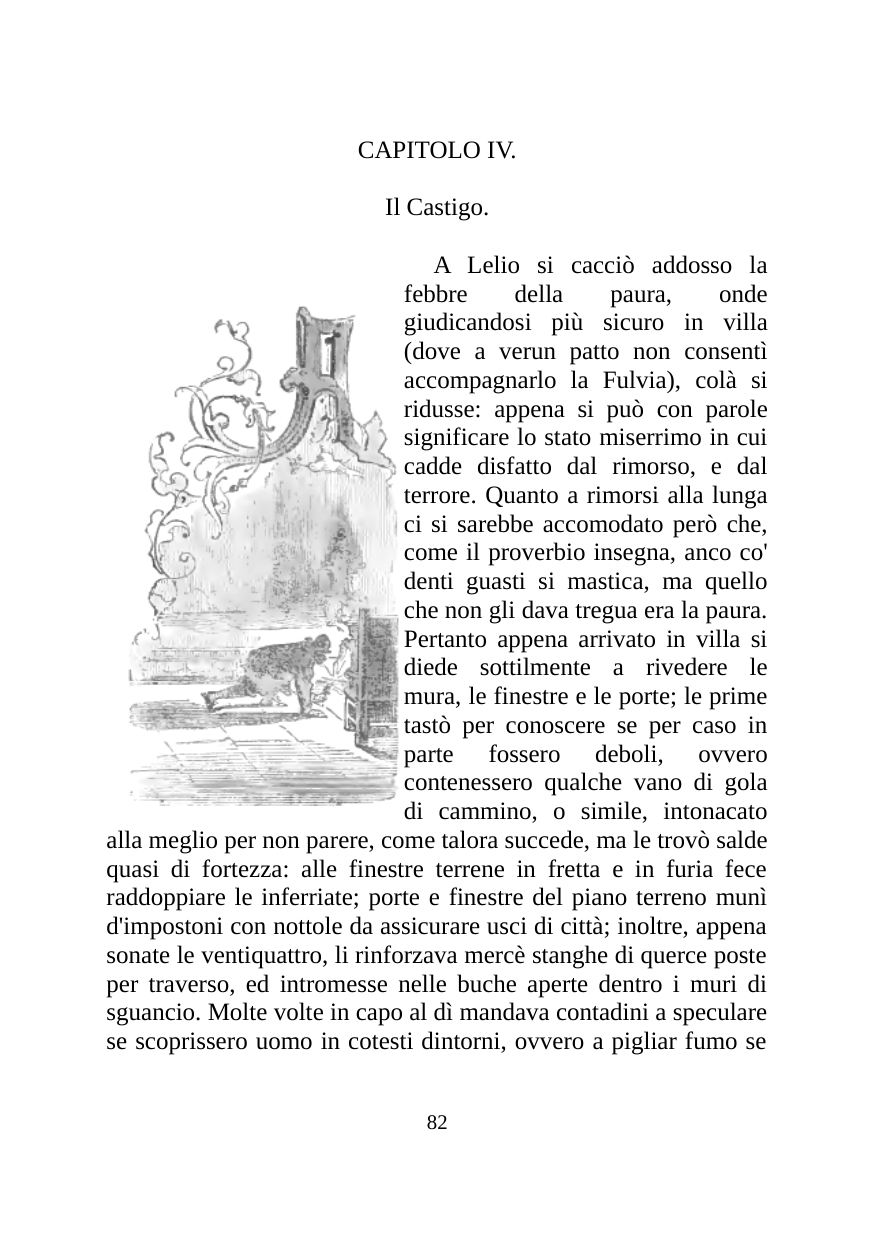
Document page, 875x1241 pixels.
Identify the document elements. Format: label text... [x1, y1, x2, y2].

text A Lelio si cacciò addosso la febbre della paura, onde giudicandosi più sicuro in villa (dove a verun patto non consentì accompagnarlo la Fulvia), colà si ridusse: appena si può con parole significare lo stato miserrimo in cui cadde disfatto dal rimorso, e dal terrore. Quanto a rimorsi alla lunga ci si sarebbe accomodato però che, come il proverbio insegna, anco co' denti guasti si mastica, ma quello che non gli dava tregua era la paura. Pertanto appena arrivato in villa si diede sottilmente a rivedere le mura, le finestre e le porte; le prime tastò per conoscere se per caso in parte fossero deboli, ovvero contenessero qualche vano di gola di cammino, o simile, intonacato alla meglio per non parere, come talora succede, ma le trovò salde quasi di fortezza: alle finestre terrene in fretta e in furia fece raddoppiare le inferriate; porte e finestre del piano terreno munì d'impostoni con nottole da assicurare usci di città; inoltre, appena sonate le ventiquattro, li rinforzava mercè stanghe di querce poste per traverso, ed intromesse nelle buche aperte dentro i muri di sguancio. Molte volte in capo al dì mandava contadini a speculare se scoprissero uomo in cotesti dintorni, ovvero a pigliar fumo se [106, 250, 768, 1055]
text CAPITOLO IV. [106, 135, 768, 164]
picture [119, 275, 404, 811]
text Il Castigo. [106, 192, 768, 221]
